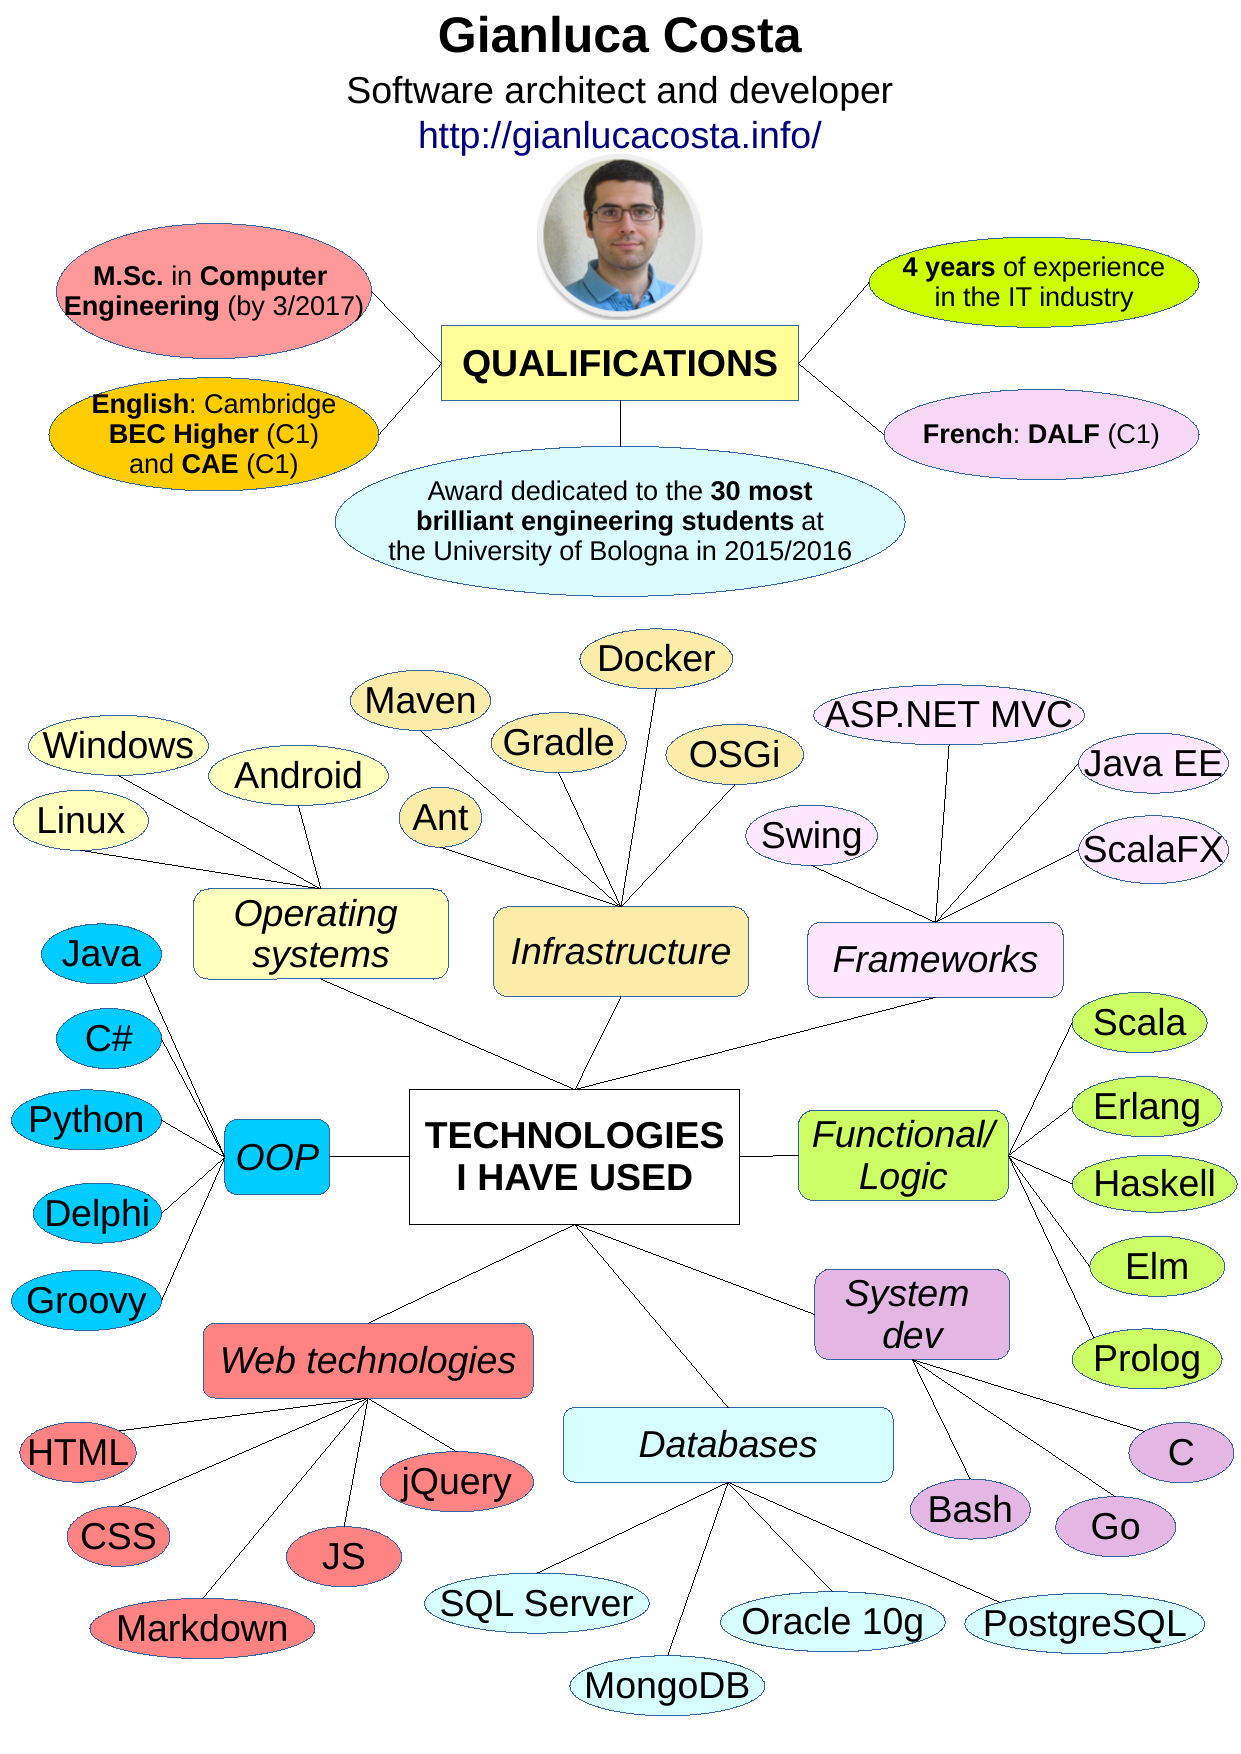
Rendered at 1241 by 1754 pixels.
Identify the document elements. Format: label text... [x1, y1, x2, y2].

text_box TECHNOLOGIES I HAVE USED [409, 1089, 740, 1225]
text_box Scala [1072, 992, 1208, 1053]
text_box Go [1055, 1496, 1176, 1557]
text_box Elm [1089, 1236, 1225, 1297]
text_box Web technologies [203, 1323, 534, 1399]
text_box Windows [28, 715, 209, 776]
text_box PostgreSQL [964, 1593, 1205, 1654]
text_box Frameworks [807, 922, 1064, 998]
text_box Linux [13, 790, 149, 851]
text_box QUALIFICATIONS [441, 325, 799, 401]
text_box Gianluca Costa [423, 0, 817, 61]
text_box SQL Server [424, 1573, 650, 1634]
text_box Maven [350, 670, 491, 731]
text_box M.Sc. in Computer Engineering (by 3/2017) [56, 223, 372, 359]
text_box Swing [745, 805, 878, 866]
text_box Docker [579, 628, 733, 689]
text_box http://gianlucacosta.info/ [403, 106, 837, 164]
text_box HTML [19, 1422, 137, 1483]
text_box Groovy [11, 1270, 162, 1331]
text_box Java [41, 923, 162, 984]
text_box C# [56, 1008, 162, 1069]
text_box OOP [224, 1119, 330, 1195]
text_box JS [286, 1526, 402, 1587]
text_box Infrastructure [493, 906, 749, 997]
text_box French: DALF (C1) [884, 389, 1200, 480]
text_box C [1128, 1422, 1234, 1483]
text_box Gradle [491, 712, 627, 773]
text_box Erlang [1072, 1076, 1223, 1137]
text_box Oracle 10g [720, 1591, 946, 1652]
text_box CSS [67, 1506, 170, 1567]
text_box jQuery [380, 1451, 534, 1512]
text_box Python [11, 1089, 162, 1150]
text_box Operating systems [193, 888, 449, 980]
text_box System dev [814, 1269, 1010, 1360]
text_box ScalaFX [1078, 815, 1229, 884]
text_box Ant [399, 787, 482, 848]
text_box 4 years of experience in the IT industry [869, 237, 1200, 328]
text_box Android [208, 745, 389, 806]
text_box Delphi [33, 1183, 162, 1244]
text_box Java EE [1078, 733, 1229, 794]
text_box Software architect and developer [331, 61, 909, 119]
text_box MongoDB [569, 1655, 765, 1716]
text_box Functional/ Logic [798, 1110, 1009, 1201]
text_box English: Cambridge BEC Higher (C1) and CAE (C1) [48, 377, 379, 491]
picture [537, 153, 703, 320]
text_box Haskell [1072, 1155, 1238, 1213]
text_box Award dedicated to the 30 most brilliant engineering students at the University of Bologna in 2015/2016 [335, 446, 906, 597]
text_box Prolog [1072, 1328, 1223, 1389]
text_box Bash [910, 1478, 1031, 1540]
text_box Databases [563, 1407, 894, 1483]
text_box OSGi [665, 724, 804, 785]
text_box Markdown [89, 1598, 315, 1659]
text_box ASP.NET MVC [813, 684, 1085, 745]
